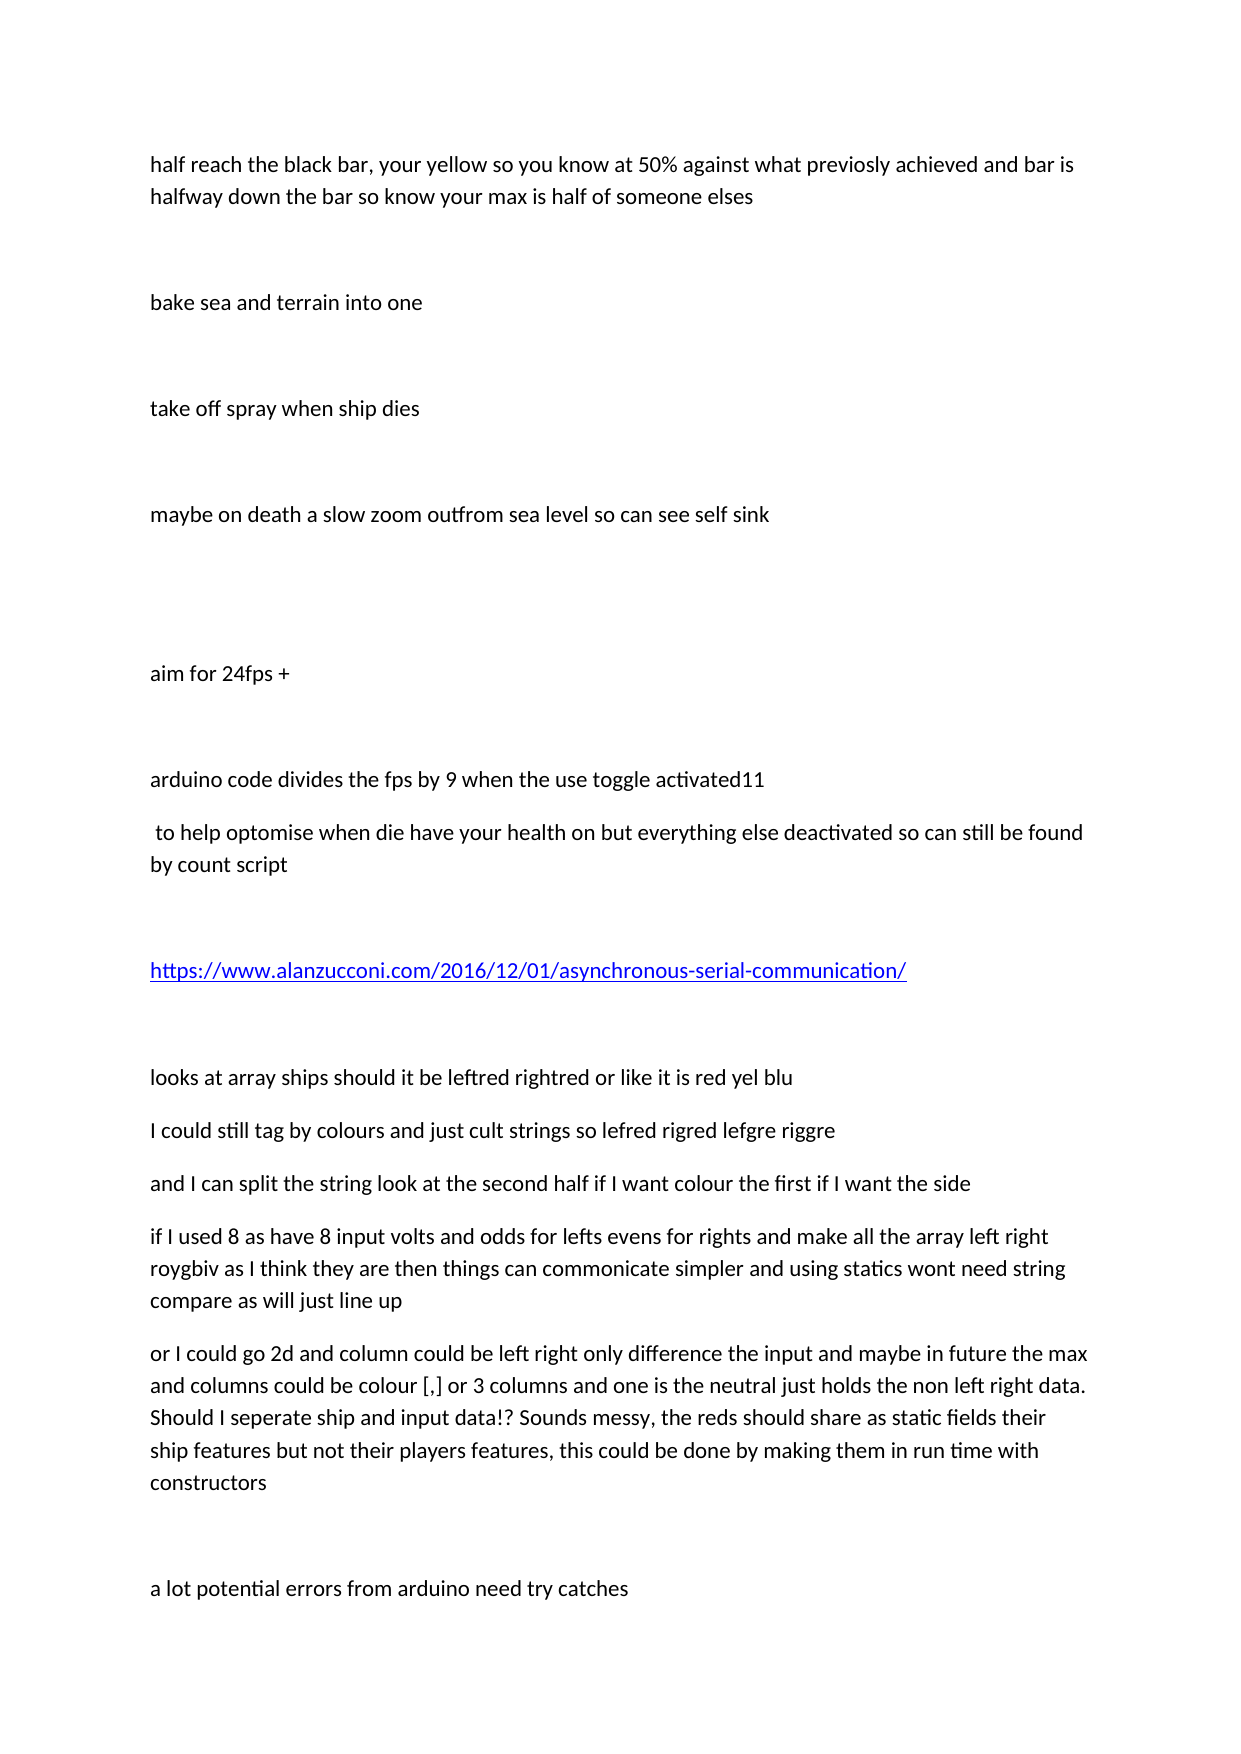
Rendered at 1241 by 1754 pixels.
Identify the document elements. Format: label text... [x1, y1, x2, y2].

text I could still tag by colours and just cult strings so lefred rigred lefgre riggre [150, 1116, 1090, 1144]
text a lot potential errors from arduino need try catches [150, 1574, 1090, 1602]
text maybe on death a slow zoom outfrom sea level so can see self sink [150, 500, 1090, 528]
text aim for 24fps + [150, 659, 1090, 687]
text looks at array ships should it be leftred rightred or like it is red yel blu [150, 1063, 1090, 1091]
text arduino code divides the fps by 9 when the use toggle activated11 [150, 765, 1090, 793]
text take off spray when ship dies [150, 394, 1090, 422]
text half reach the black bar, your yellow so you know at 50% against what previosly achieved and bar is halfway down the bar so know your max is half of someone elses [150, 150, 1090, 210]
text to help optomise when die have your health on but everything else deactivated so can still be found by count script [150, 818, 1090, 879]
text or I could go 2d and column could be left right only difference the input and maybe in future the max and columns could be colour [,] or 3 columns and one is the neutral just holds the non left right data. Should I seperate ship and input data!? Sounds messy, the reds should share as static fields their ship features but not their players features, this could be done by making them in run time with constructors [150, 1339, 1090, 1496]
text https://www.alanzucconi.com/2016/12/01/asynchronous-serial-communication/ [150, 957, 1090, 985]
text if I used 8 as have 8 input volts and odds for lefts evens for rights and make all the array left right roygbiv as I think they are then things can commonicate simpler and using statics wont need string compare as will just line up [150, 1222, 1090, 1314]
text bake sea and terrain into one [150, 288, 1090, 316]
text and I can split the string look at the second half if I want colour the first if I want the side [150, 1169, 1090, 1197]
